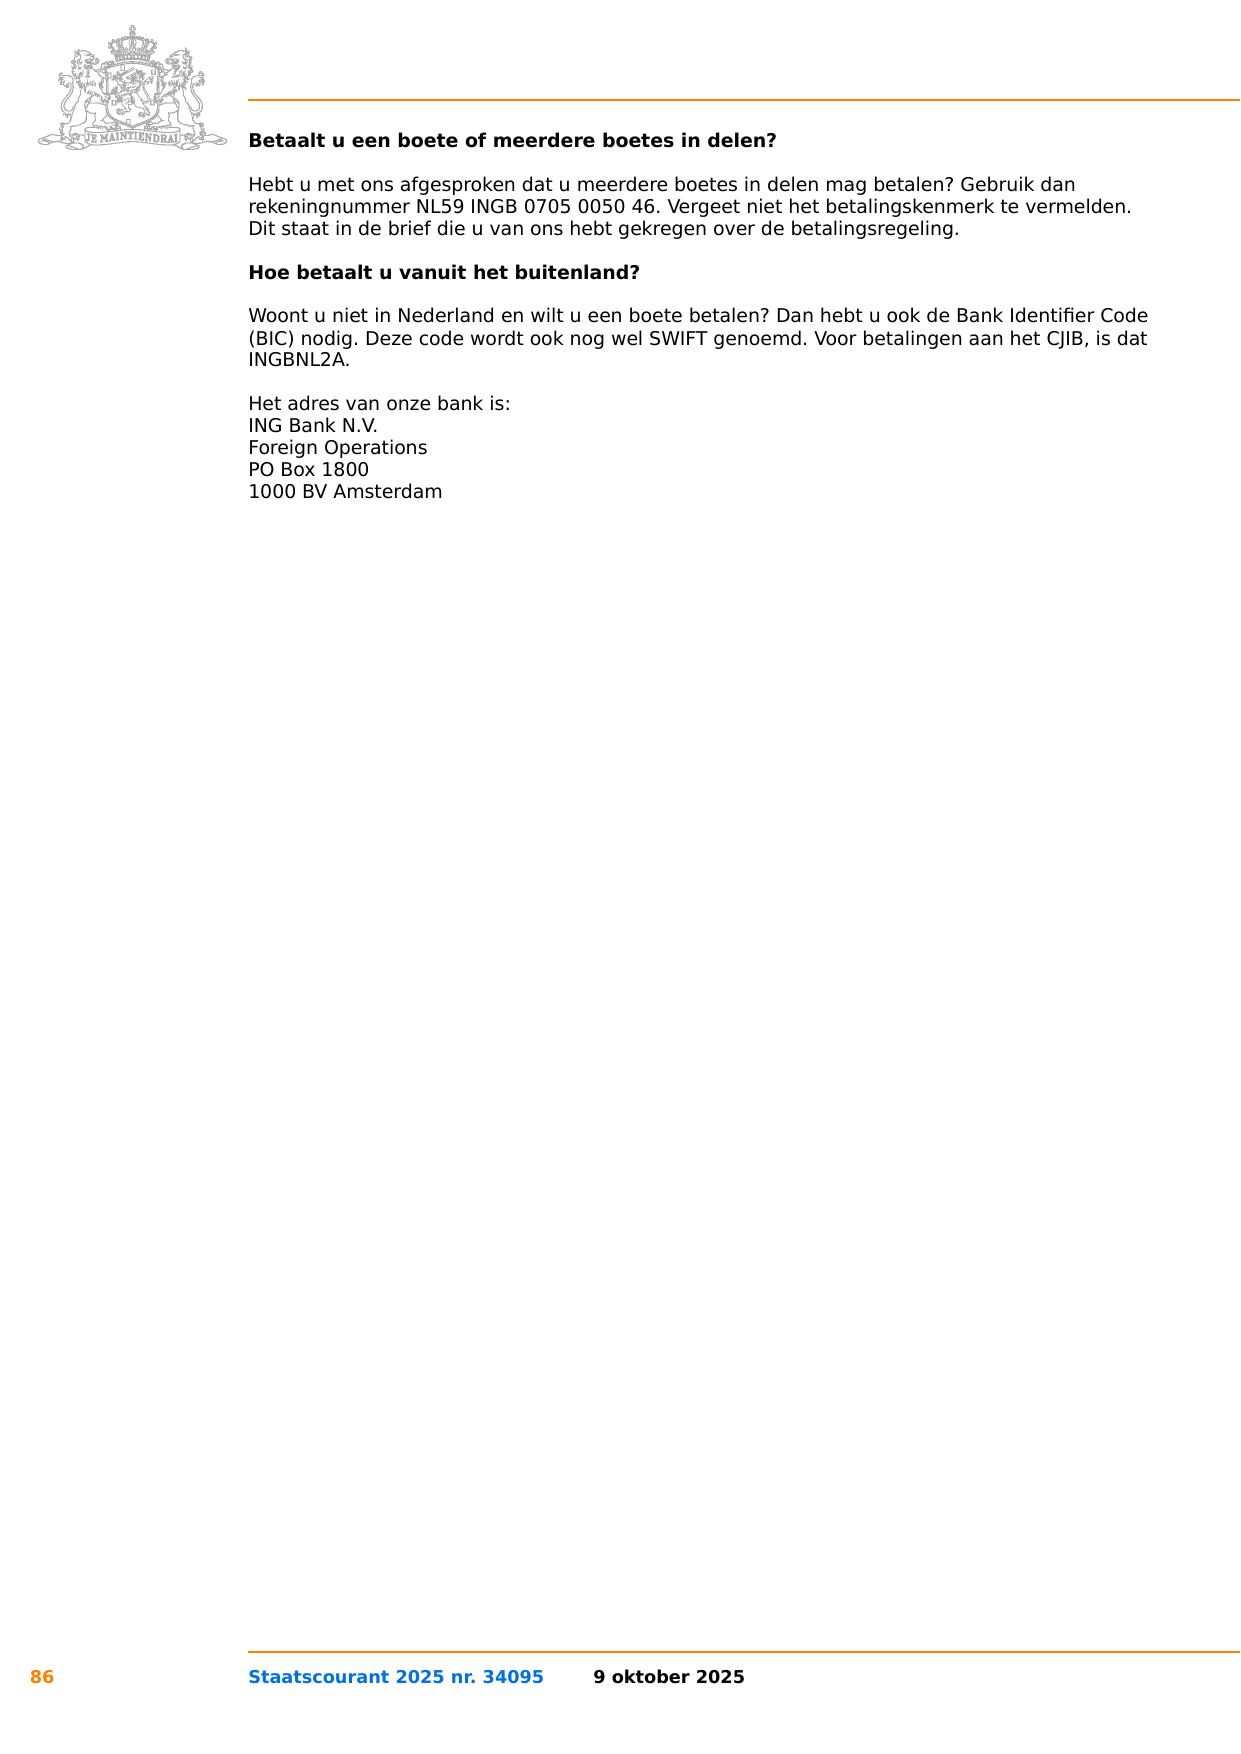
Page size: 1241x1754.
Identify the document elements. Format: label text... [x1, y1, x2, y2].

text PO Box 1800 [248, 459, 1163, 481]
subtitle Hoe betaalt u vanuit het buitenland? [248, 262, 1163, 283]
text Woont u niet in Nederland en wilt u een boete betalen? Dan hebt u ook de Bank Identifier Code (BIC) nodig. Deze code wordt ook nog wel SWIFT genoemd. Voor betalingen aan het CJIB, is dat INGBNL2A. [248, 305, 1163, 371]
text Hebt u met ons afgesproken dat u meerdere boetes in delen mag betalen? Gebruik dan rekeningnummer NL59 INGB 0705 0050 46. Vergeet niet het betalingskenmerk te vermelden. Dit staat in de brief die u van ons hebt gekregen over de betalingsregeling. [248, 174, 1163, 240]
subtitle Betaalt u een boete of meerdere boetes in delen? [248, 130, 1163, 152]
text 1000 BV Amsterdam [248, 481, 1163, 503]
text Foreign Operations [248, 437, 1163, 459]
text Het adres van onze bank is: [248, 393, 1163, 415]
picture [38, 25, 227, 150]
text ING Bank N.V. [248, 415, 1163, 437]
